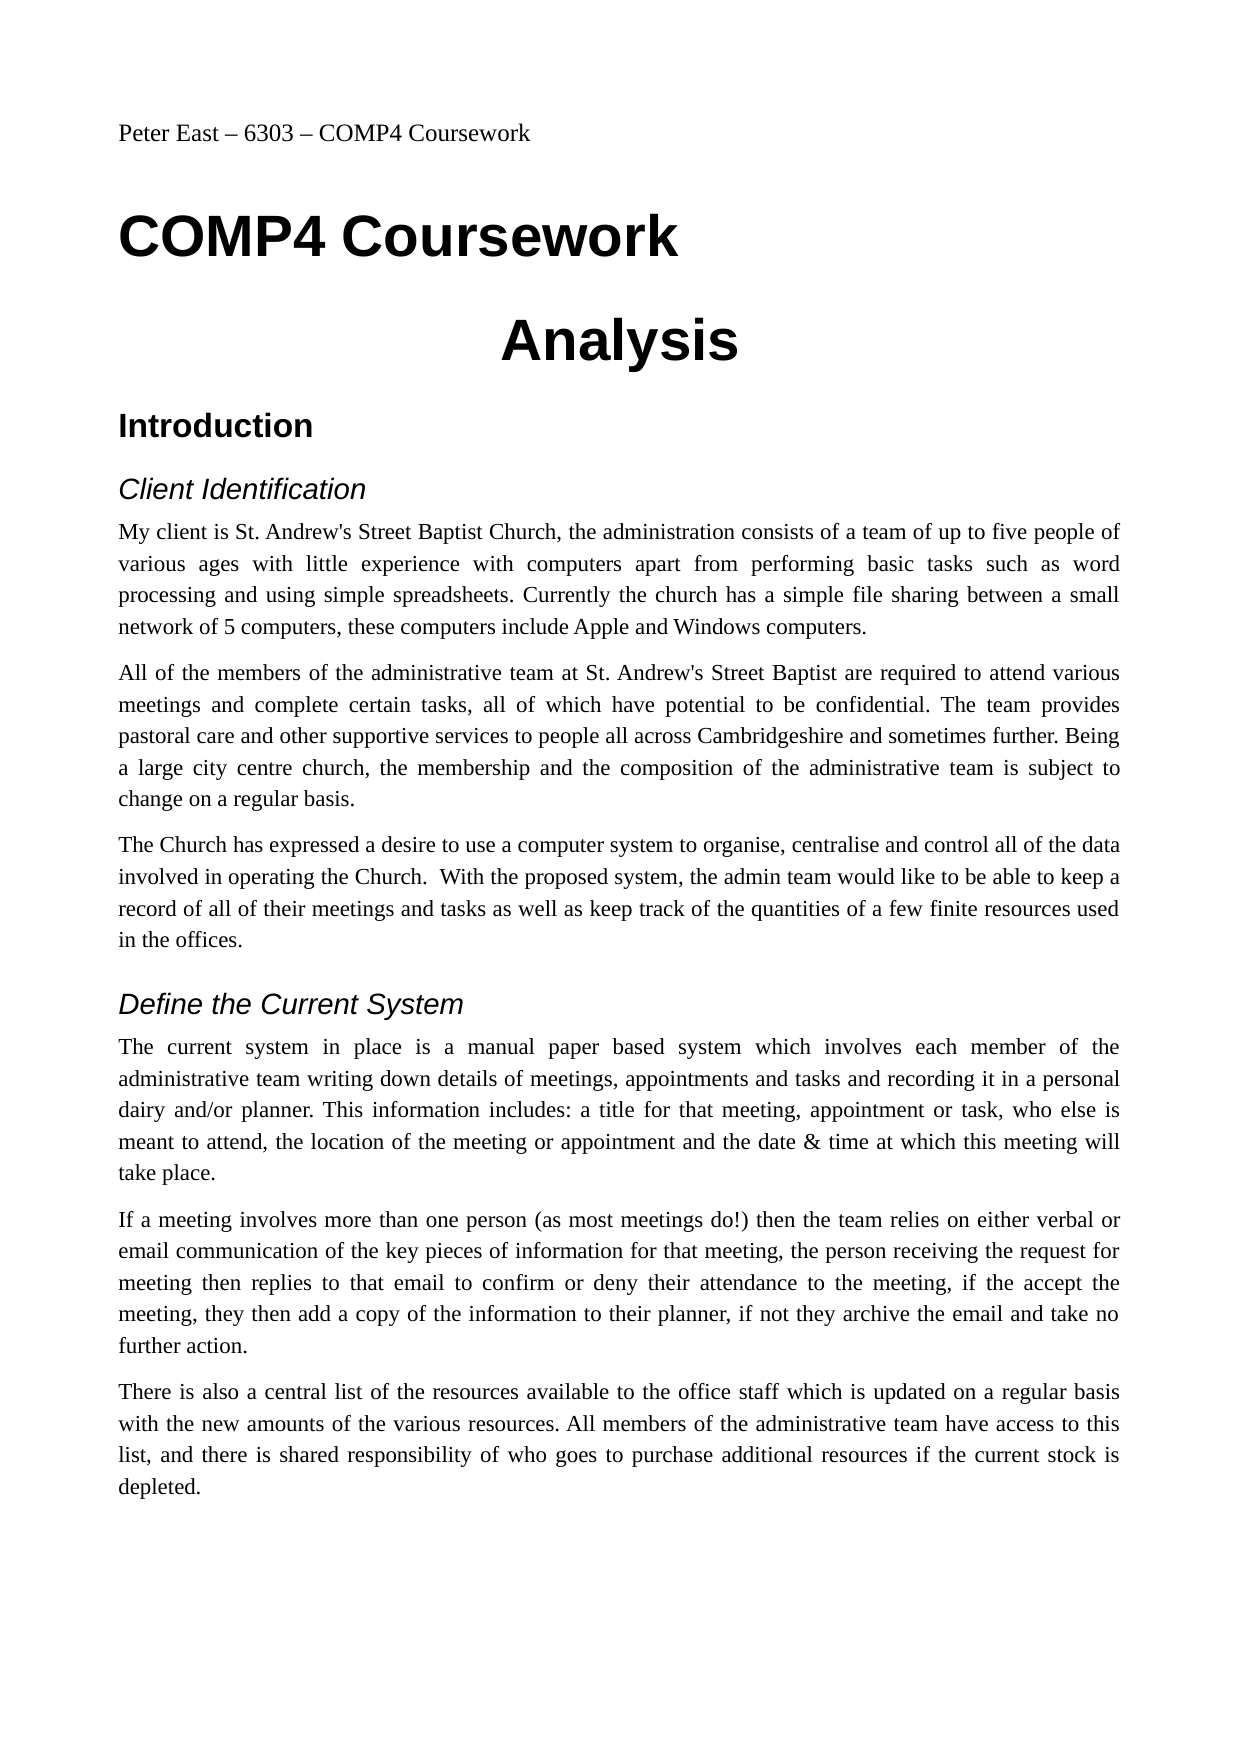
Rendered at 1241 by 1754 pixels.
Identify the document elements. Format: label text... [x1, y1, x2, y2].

text The Church has expressed a desire to use a computer system to organise, centralise and control all of the data involved in operating the Church. With the proposed system, the admin team would like to be able to keep a record of all of their meetings and tasks as well as keep track of the quantities of a few finite resources used in the offices. [118, 832, 1122, 953]
subtitle Client Identification [118, 472, 1122, 506]
subtitle Introduction [118, 406, 1122, 445]
title COMP4 Coursework [118, 201, 1122, 268]
text My client is St. Andrew's Street Baptist Church, the administration consists of a team of up to five people of various ages with little experience with computers apart from performing basic tasks such as word processing and using simple spreadsheets. Currently the church has a simple file sharing between a small network of 5 computers, these computers include Apple and Windows computers. [118, 518, 1122, 639]
text If a meeting involves more than one person (as most meetings do!) then the team relies on either verbal or email communication of the key pieces of information for that meeting, the person receiving the request for meeting then replies to that email to confirm or deny their attendance to the meeting, if the accept the meeting, they then add a copy of the information to their planner, if not they archive the email and take no further action. [118, 1206, 1122, 1358]
text There is also a central list of the resources available to the office staff which is updated on a regular basis with the new amounts of the various resources. All members of the administrative team have access to this list, and there is shared responsibility of who goes to purchase additional resources if the current stock is depleted. [118, 1378, 1122, 1499]
text All of the members of the administrative team at St. Andrew's Street Baptist are required to attend various meetings and complete certain tasks, all of which have potential to be confidential. The team provides pastoral care and other supportive services to people all across Cambridgeshire and sometimes further. Being a large city centre church, the membership and the composition of the administrative team is subject to change on a regular basis. [118, 659, 1122, 812]
text The current system in place is a manual paper based system which involves each member of the administrative team writing down details of meetings, appointments and tasks and recording it in a personal dairy and/or planner. This information includes: a title for that meeting, appointment or task, who else is meant to attend, the location of the meeting or appointment and the date & time at which this meeting will take place. [118, 1033, 1122, 1186]
subtitle Define the Current System [118, 987, 1122, 1021]
title Analysis [118, 306, 1122, 373]
